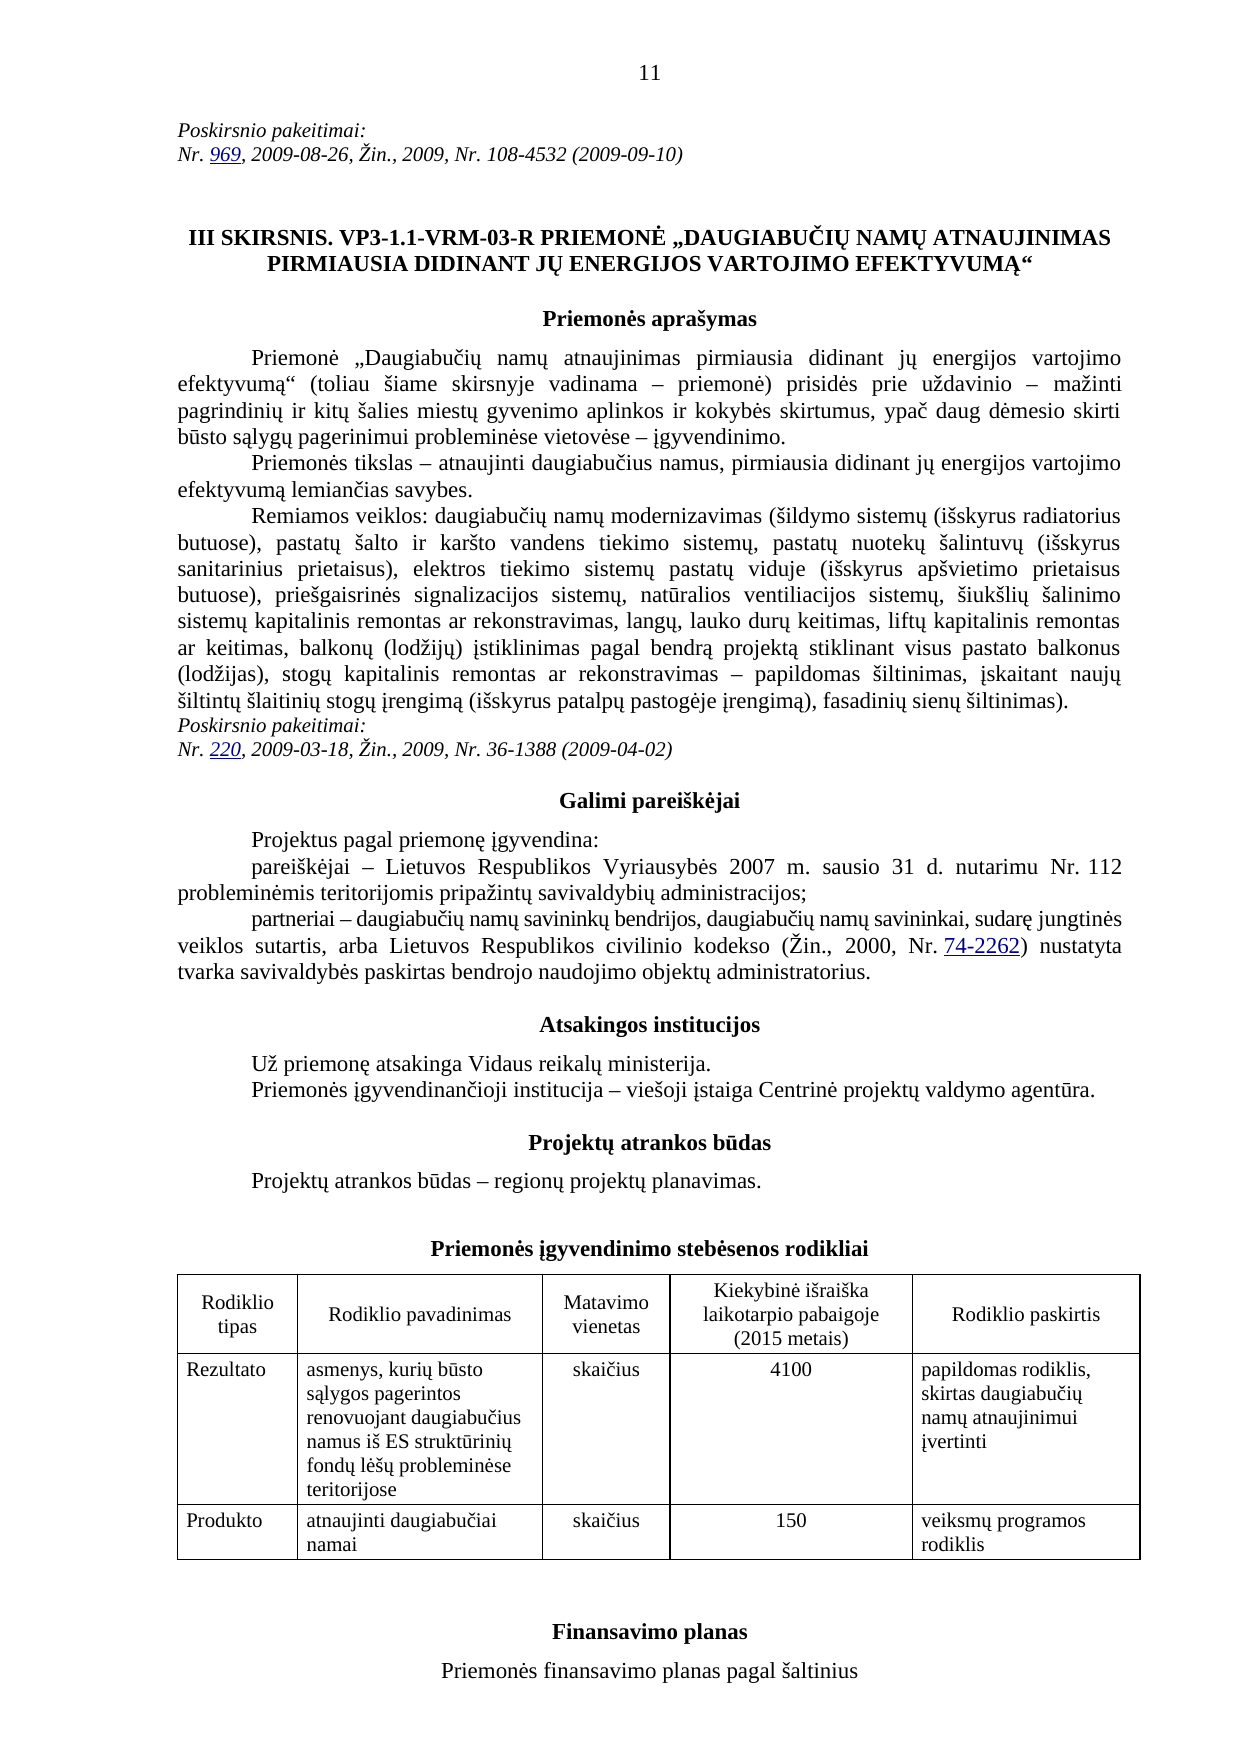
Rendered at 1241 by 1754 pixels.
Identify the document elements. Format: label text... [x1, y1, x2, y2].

table_cell atnaujinti daugiabučiai namai [298, 1505, 542, 1559]
text Priemonės įgyvendinimo stebėsenos rodikliai [177, 1235, 1122, 1262]
text partneriai – daugiabučių namų savininkų bendrijos, daugiabučių namų savininkai, sudarę jungtinės veiklos sutartis, arba Lietuvos Respublikos civilinio kodekso (Žin., 2000, Nr. 74-2262) nustatyta tvarka savivaldybės paskirtas bendrojo naudojimo objektų administratorius. [177, 905, 1122, 984]
text Priemonė „Daugiabučių namų atnaujinimas pirmiausia didinant jų energijos vartojimo efektyvumą“ (toliau šiame skirsnyje vadinama – priemonė) prisidės prie uždavinio – mažinti pagrindinių ir kitų šalies miestų gyvenimo aplinkos ir kokybės skirtumus, ypač daug dėmesio skirti būsto sąlygų pagerinimui probleminėse vietovėse – įgyvendinimo. [177, 344, 1122, 449]
text Nr. 969, 2009-08-26, Žin., 2009, Nr. 108-4532 (2009-09-10) [177, 142, 1122, 166]
text Poskirsnio pakeitimai: [177, 118, 1122, 142]
text Atsakingos institucijos [177, 1011, 1122, 1037]
table_cell Rezultato [178, 1354, 297, 1504]
text III SKIRSNIS. VP3-1.1-VRM-03-R PRIEMONĖ „Daugiabučių namų atnaujinimas pirmiausia didinant jų energijos vartojimo efektyvumą“ [177, 224, 1122, 276]
text Remiamos veiklos: daugiabučių namų modernizavimas (šildymo sistemų (išskyrus radiatorius butuose), pastatų šalto ir karšto vandens tiekimo sistemų, pastatų nuotekų šalintuvų (išskyrus sanitarinius prietaisus), elektros tiekimo sistemų pastatų viduje (išskyrus apšvietimo prietaisus butuose), priešgaisrinės signalizacijos sistemų, natūralios ventiliacijos sistemų, šiukšlių šalinimo sistemų kapitalinis remontas ar rekonstravimas, langų, lauko durų keitimas, liftų kapitalinis remontas ar keitimas, balkonų (lodžijų) įstiklinimas pagal bendrą projektą stiklinant visus pastato balkonus (lodžijas), stogų kapitalinis remontas ar rekonstravimas – papildomas šiltinimas, įskaitant naujų šiltintų šlaitinių stogų įrengimą (išskyrus patalpų pastogėje įrengimą), fasadinių sienų šiltinimas). [177, 502, 1122, 713]
table_header Matavimo vienetas [543, 1275, 669, 1353]
table_header Rodiklio tipas [178, 1275, 297, 1353]
text Projektų atrankos būdas [177, 1129, 1122, 1155]
text Poskirsnio pakeitimai: [177, 713, 1122, 737]
table_cell 4100 [671, 1354, 912, 1504]
text Projektus pagal priemonę įgyvendina: [177, 826, 1122, 853]
table_header Rodiklio pavadinimas [298, 1275, 542, 1353]
text Priemonės aprašymas [177, 305, 1122, 332]
table_cell asmenys, kurių būsto sąlygos pagerintos renovuojant daugiabu­čius namus iš ES struktūrinių fondų lėšų probleminėse teritorijose [298, 1354, 542, 1504]
table_header Kiekybinė išraiška laikotarpio pabaigoje (2015 metais) [671, 1275, 912, 1353]
text Finansavimo planas [177, 1618, 1122, 1644]
text pareiškėjai – Lietuvos Respublikos Vyriausybės 2007 m. sausio 31 d. nutarimu Nr. 112 probleminėmis teritorijomis pripažintų savivaldybių administracijos; [177, 853, 1122, 905]
table_cell Produkto [178, 1505, 297, 1559]
text Nr. 220, 2009-03-18, Žin., 2009, Nr. 36-1388 (2009-04-02) [177, 737, 1122, 761]
table_cell veiksmų programos rodiklis [913, 1505, 1139, 1559]
text Galimi pareiškėjai [177, 787, 1122, 814]
text Projektų atrankos būdas – regionų projektų planavimas. [177, 1168, 1122, 1194]
table_header Rodiklio paskirtis [913, 1275, 1139, 1353]
text Už priemonę atsakinga Vidaus reikalų ministerija. [177, 1050, 1122, 1076]
table_cell 150 [671, 1505, 912, 1559]
table_cell papildomas rodiklis, skirtas daugiabučių namų atnaujinimui įvertinti [913, 1354, 1139, 1504]
text Priemonės finansavimo planas pagal šaltinius [177, 1657, 1122, 1683]
table_cell skaičius [543, 1505, 669, 1559]
text Priemonės įgyvendinančioji institucija – viešoji įstaiga Centrinė projektų valdymo agentūra. [177, 1076, 1122, 1102]
text Priemonės tikslas – atnaujinti daugiabučius namus, pirmiausia didinant jų energijos vartojimo efektyvumą lemiančias savybes. [177, 449, 1122, 502]
table_cell skaičius [543, 1354, 669, 1504]
